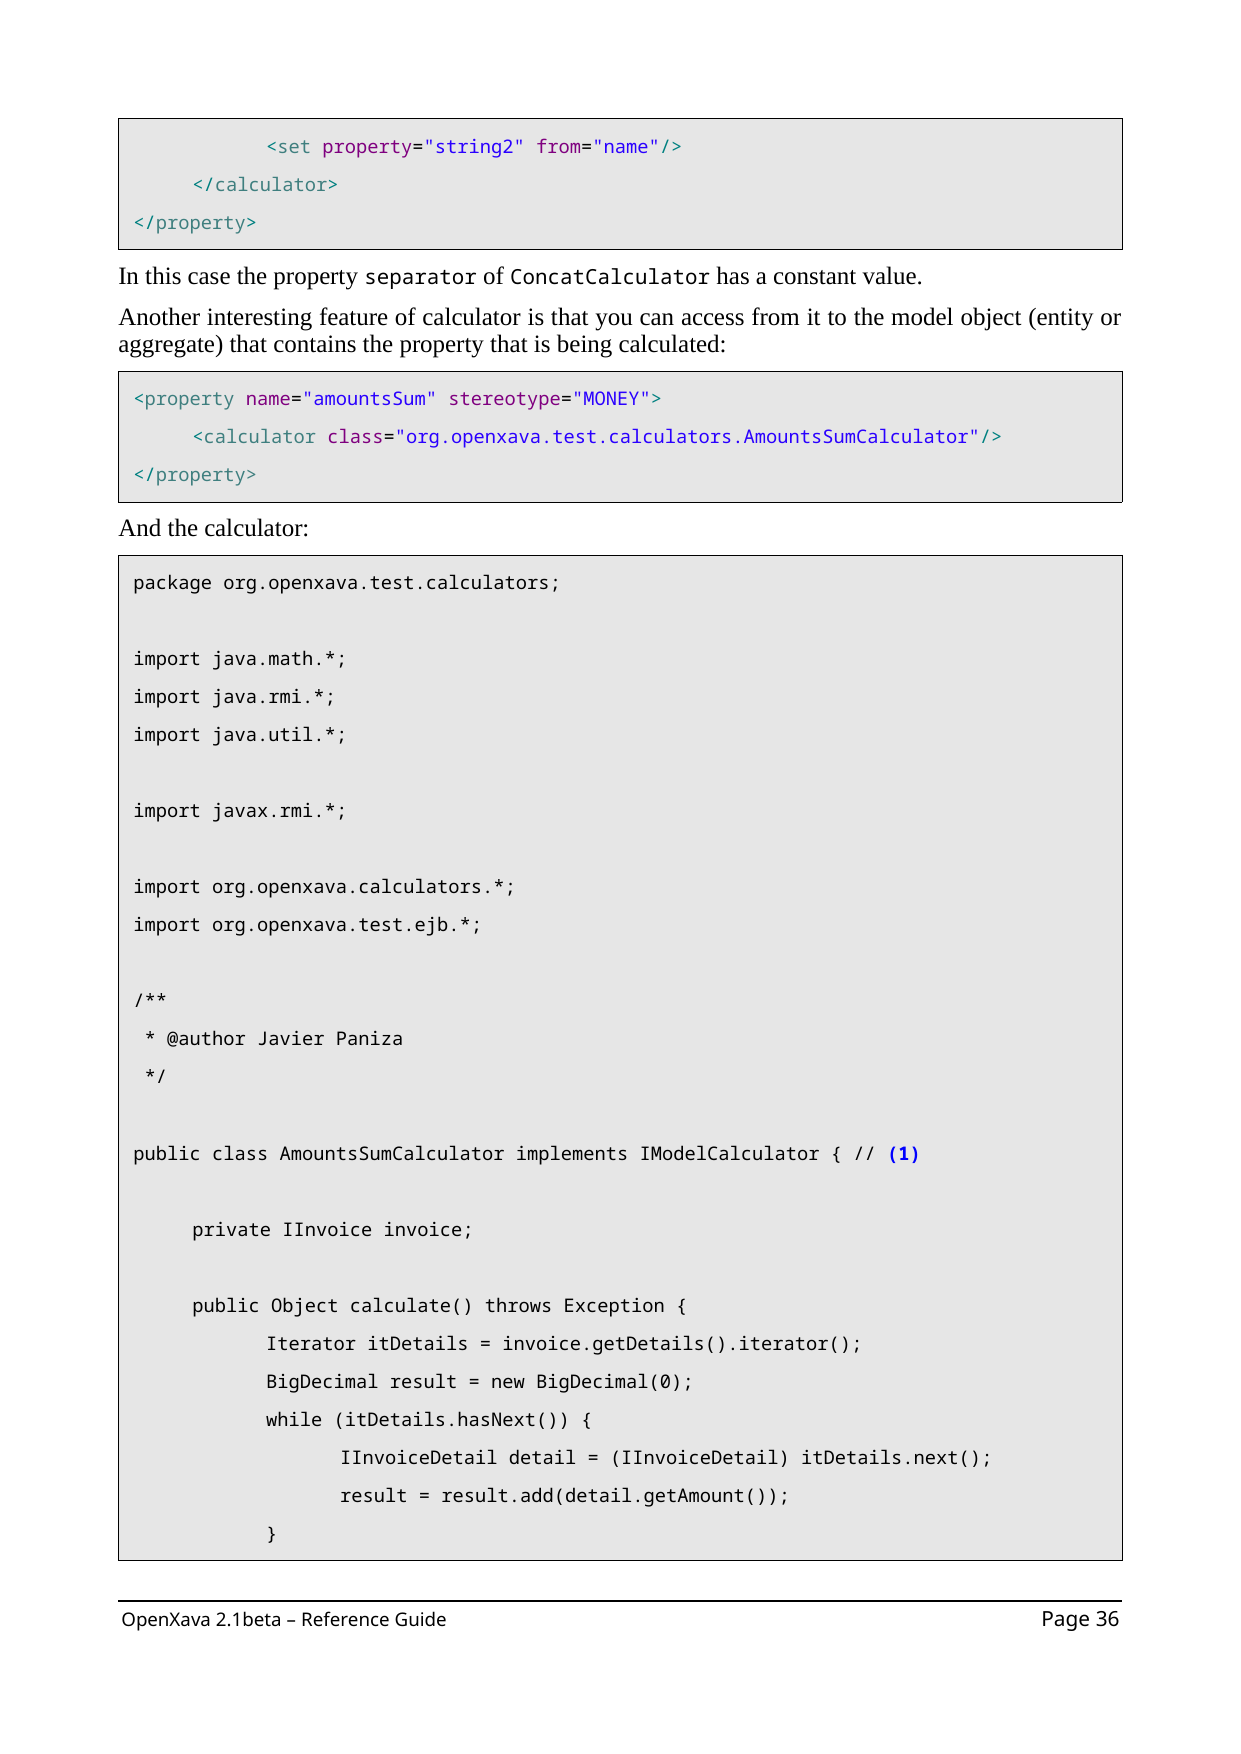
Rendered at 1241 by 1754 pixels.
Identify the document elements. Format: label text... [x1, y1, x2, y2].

text import javax.rmi.*; [119, 783, 1122, 821]
text */ [119, 1049, 1122, 1087]
text while (itDetails.hasNext()) { [119, 1391, 1122, 1429]
text public Object calculate() throws Exception { [119, 1277, 1122, 1315]
text Another interesting feature of calculator is that you can access from it to the model object (entity or aggregate) that contains the property that is being calculated: [118, 303, 1122, 358]
text import org.openxava.calculators.*; [119, 859, 1122, 897]
text private IInvoice invoice; [119, 1201, 1122, 1239]
text </property> [119, 447, 1122, 502]
text package org.openxava.test.calculators; [119, 556, 1122, 593]
text result = result.add(detail.getAmount()); [119, 1467, 1122, 1505]
text } [119, 1505, 1122, 1560]
text </calculator> [119, 156, 1122, 194]
text <set property="string2" from="name"/> [119, 119, 1122, 156]
text <calculator class="org.openxava.test.calculators.AmountsSumCalculator"/> [119, 409, 1122, 447]
text import org.openxava.test.ejb.*; [119, 897, 1122, 935]
text IInvoiceDetail detail = (IInvoiceDetail) itDetails.next(); [119, 1429, 1122, 1467]
text BigDecimal result = new BigDecimal(0); [119, 1353, 1122, 1391]
text </property> [119, 194, 1122, 249]
text In this case the property separator of ConcatCalculator has a constant value. [118, 262, 1122, 290]
text import java.rmi.*; [119, 669, 1122, 707]
text <property name="amountsSum" stereotype="MONEY"> [119, 372, 1122, 409]
text import java.util.*; [119, 707, 1122, 745]
text import java.math.*; [119, 631, 1122, 669]
text Iterator itDetails = invoice.getDetails().iterator(); [119, 1315, 1122, 1353]
text public class AmountsSumCalculator implements IModelCalculator { // (1) [119, 1125, 1122, 1163]
text /** [119, 973, 1122, 1011]
text * @author Javier Paniza [119, 1011, 1122, 1049]
text And the calculator: [118, 514, 1122, 542]
